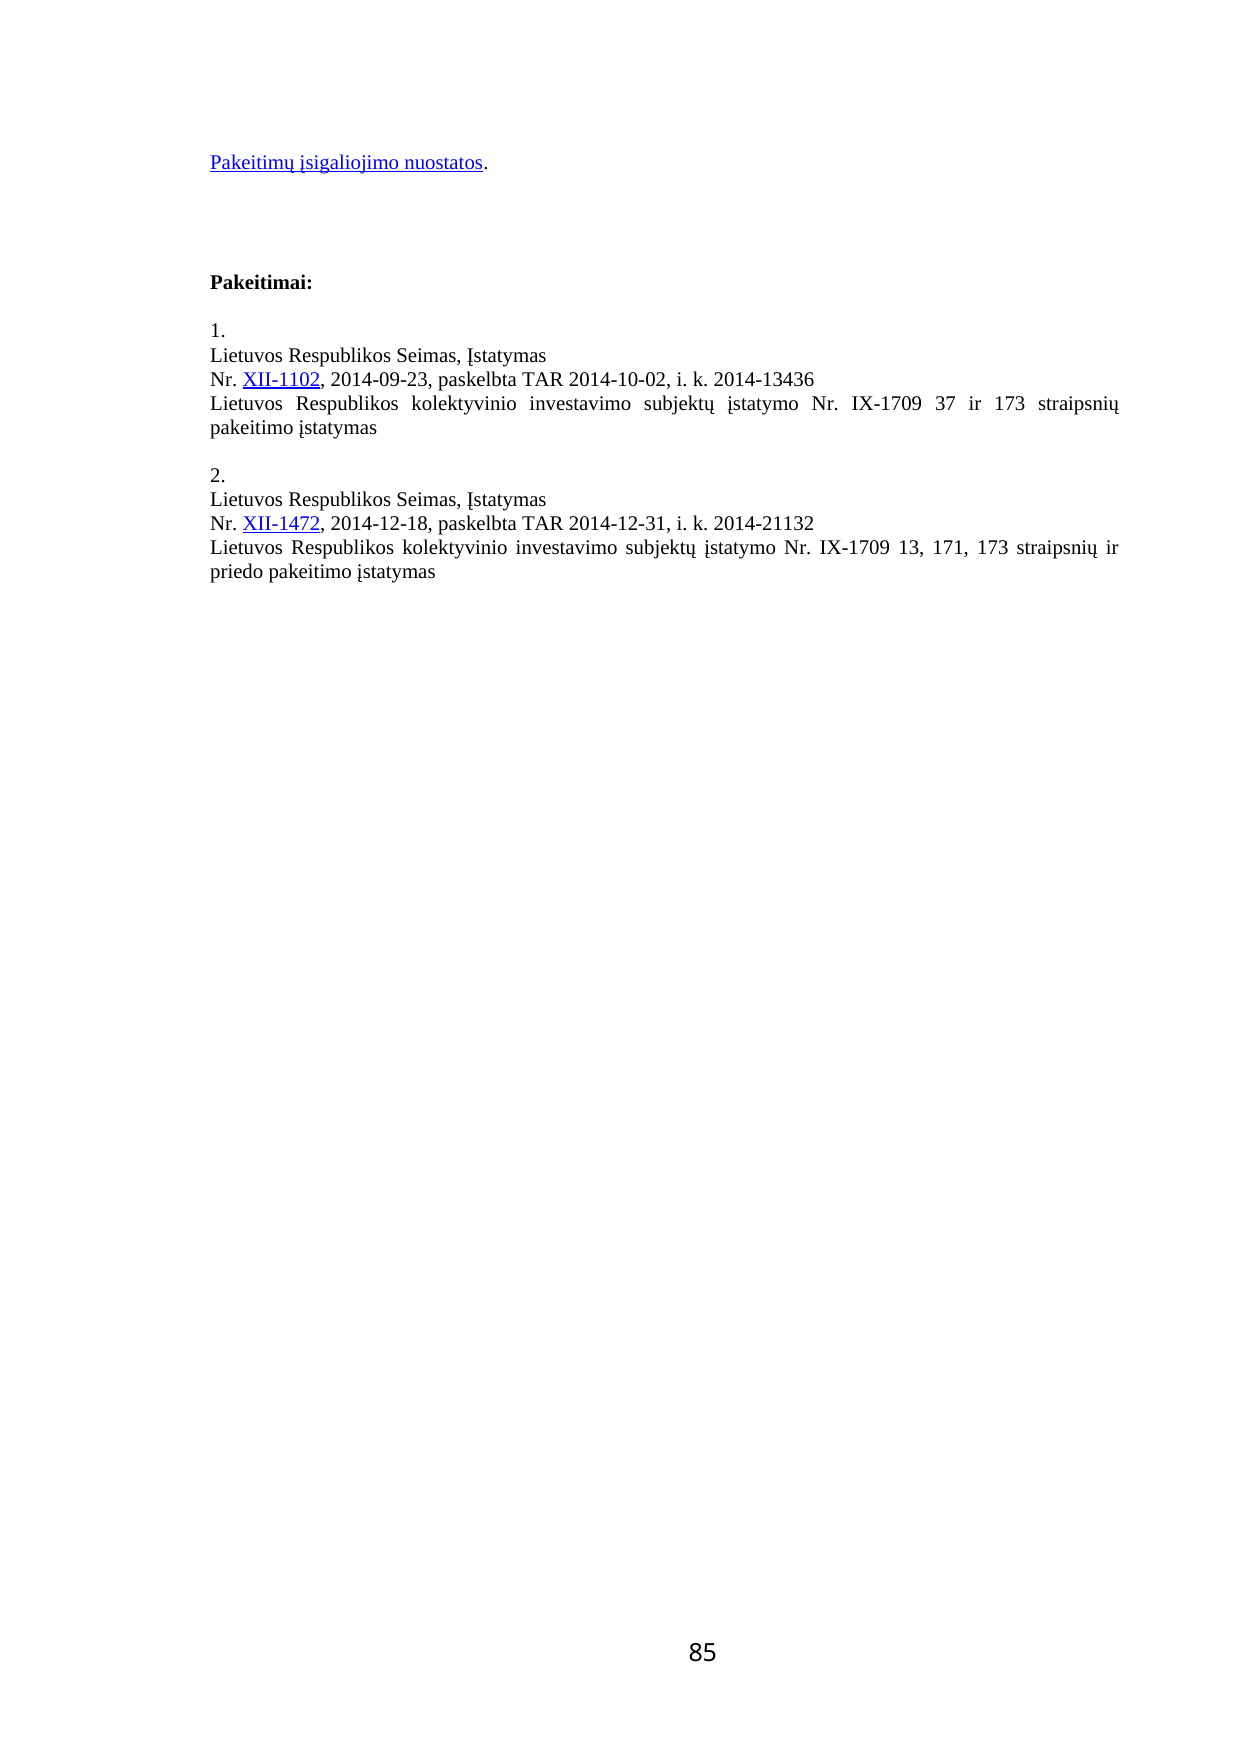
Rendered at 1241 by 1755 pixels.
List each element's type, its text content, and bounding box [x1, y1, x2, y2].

text 2. [210, 463, 1120, 487]
text Lietuvos Respublikos Seimas, Įstatymas [210, 342, 1120, 367]
text Lietuvos Respublikos kolektyvinio investavimo subjektų įstatymo Nr. IX-1709 37 ir 173 straipsnių pakeitimo įstatymas [210, 391, 1120, 439]
text Nr. XII-1102, 2014-09-23, paskelbta TAR 2014-10-02, i. k. 2014-13436 [210, 367, 1120, 391]
text Lietuvos Respublikos Seimas, Įstatymas [210, 487, 1120, 511]
text Pakeitimai: [210, 270, 1120, 294]
text Lietuvos Respublikos kolektyvinio investavimo subjektų įstatymo Nr. IX-1709 13, 171, 173 straipsnių ir priedo pakeitimo įstatymas [210, 535, 1120, 583]
text Pakeitimų įsigaliojimo nuostatos. [210, 150, 1120, 174]
text Nr. XII-1472, 2014-12-18, paskelbta TAR 2014-12-31, i. k. 2014-21132 [210, 511, 1120, 535]
text 1. [210, 318, 1120, 342]
